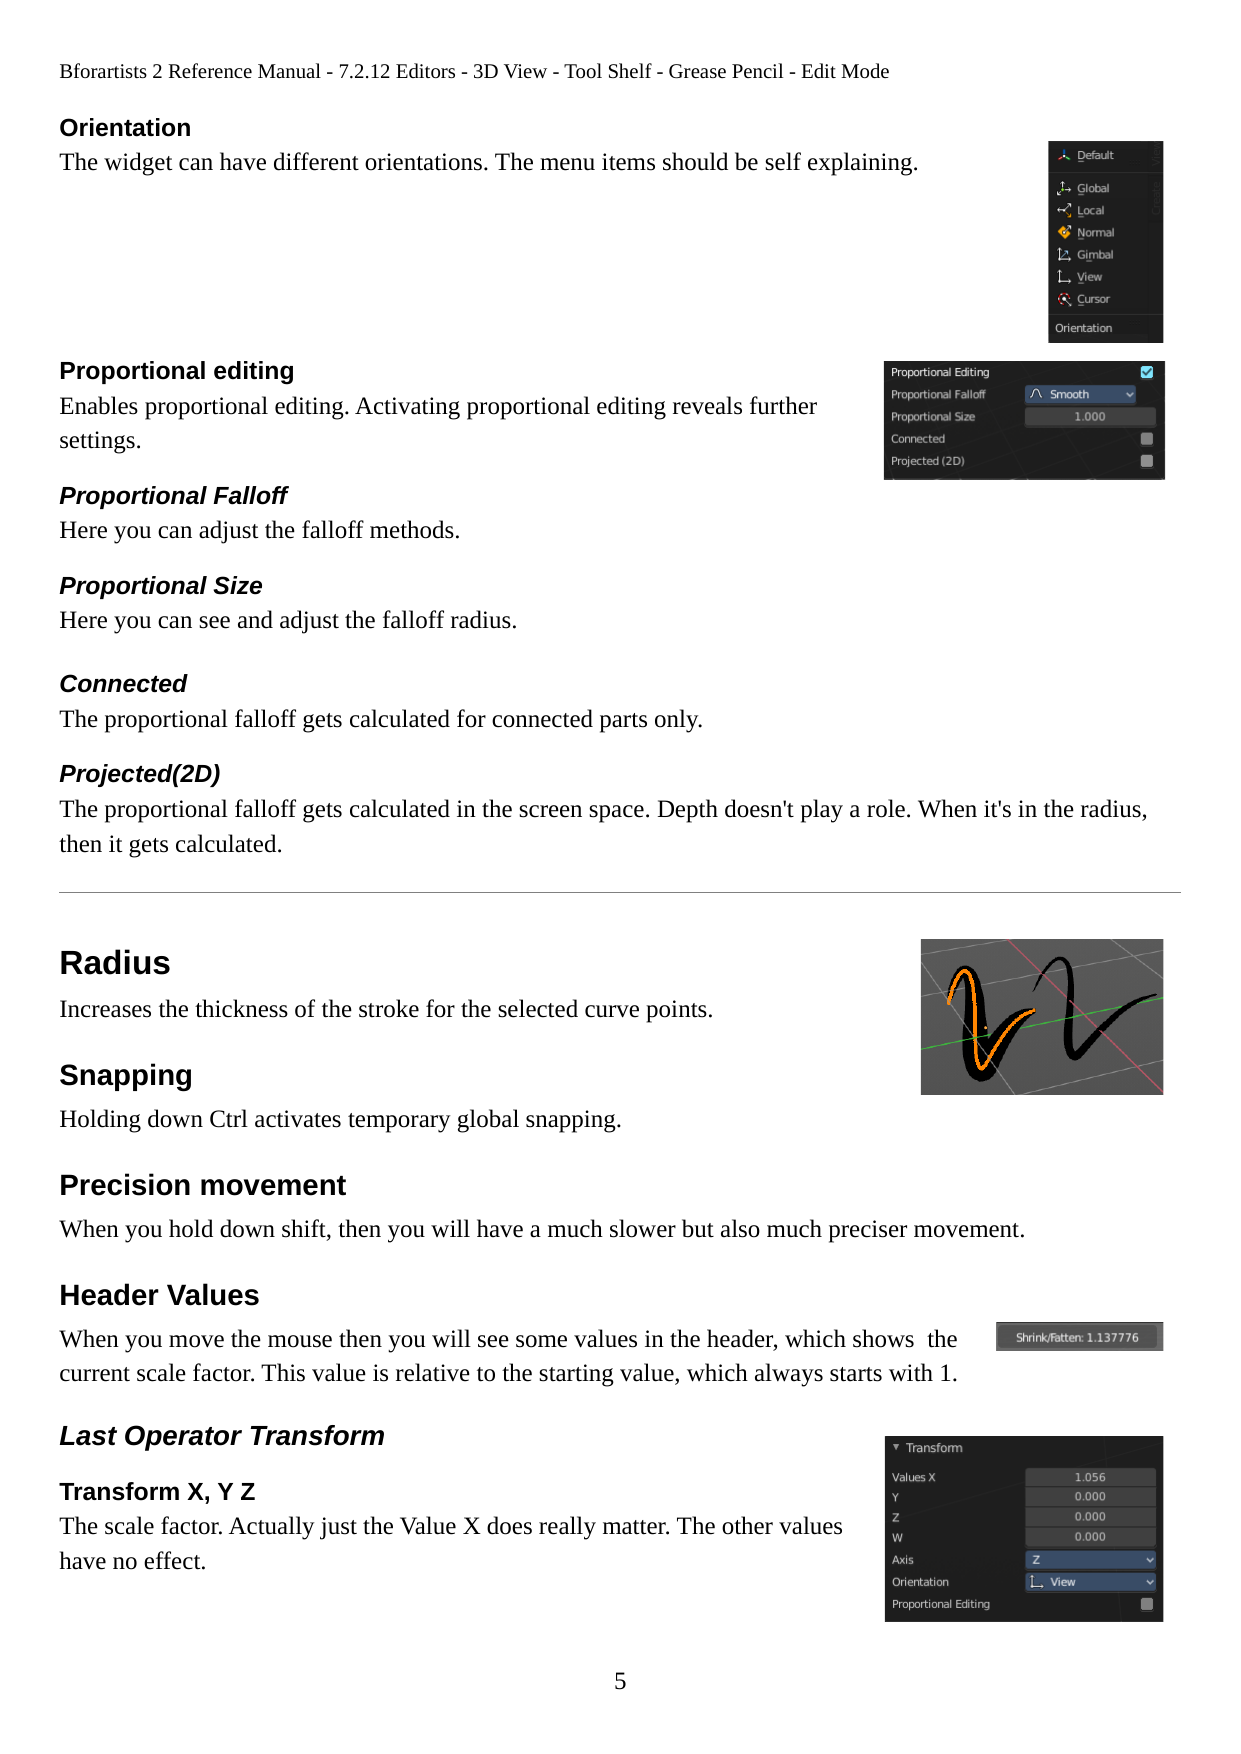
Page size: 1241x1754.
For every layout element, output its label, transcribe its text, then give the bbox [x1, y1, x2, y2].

text Here you can adjust the falloff methods. [59, 516, 1181, 544]
subtitle [1164, 943, 1181, 981]
subtitle Connected [59, 669, 1181, 698]
picture [1048, 141, 1164, 343]
subtitle Projected(2D) [59, 759, 1181, 788]
text Holding down Ctrl activates temporary global snapping. [59, 1104, 1181, 1133]
subtitle Header Values [59, 1277, 1181, 1311]
text The widget can have different orientations. The menu items should be self explaining. [59, 147, 1048, 176]
text The proportional falloff gets calculated for connected parts only. [59, 704, 1181, 733]
subtitle Proportional editing [59, 356, 1181, 385]
subtitle Orientation [59, 113, 1181, 141]
subtitle [1164, 1058, 1181, 1091]
subtitle [1164, 1477, 1181, 1505]
subtitle Proportional Falloff [59, 481, 1181, 509]
picture [996, 1322, 1164, 1351]
text Enables proportional editing. Activating proportional editing reveals further settings. [59, 391, 883, 454]
text The proportional falloff gets calculated in the screen space. Depth doesn't play a role. When it's in the radius, then it gets calculated. [59, 794, 1181, 857]
subtitle Proportional Size [59, 571, 1181, 599]
picture [883, 361, 1166, 480]
subtitle Last Operator Transform [59, 1420, 1181, 1452]
text Here you can see and adjust the falloff radius. [59, 606, 1181, 634]
text Increases the thickness of the stroke for the selected curve points. [59, 994, 920, 1023]
subtitle Transform X, Y Z [59, 1477, 884, 1505]
picture [884, 1436, 1164, 1622]
subtitle Radius [59, 943, 920, 981]
subtitle Snapping [59, 1058, 920, 1091]
text When you move the mouse then you will see some values in the header, which shows the current scale factor. This value is relative to the starting value, which always starts with 1. [59, 1324, 1181, 1387]
picture [920, 939, 1164, 1095]
text When you hold down shift, then you will have a much slower but also much preciser movement. [59, 1214, 1181, 1242]
subtitle Precision movement [59, 1167, 1181, 1201]
text The scale factor. Actually just the Value X does really matter. The other values have no effect. [59, 1511, 884, 1574]
